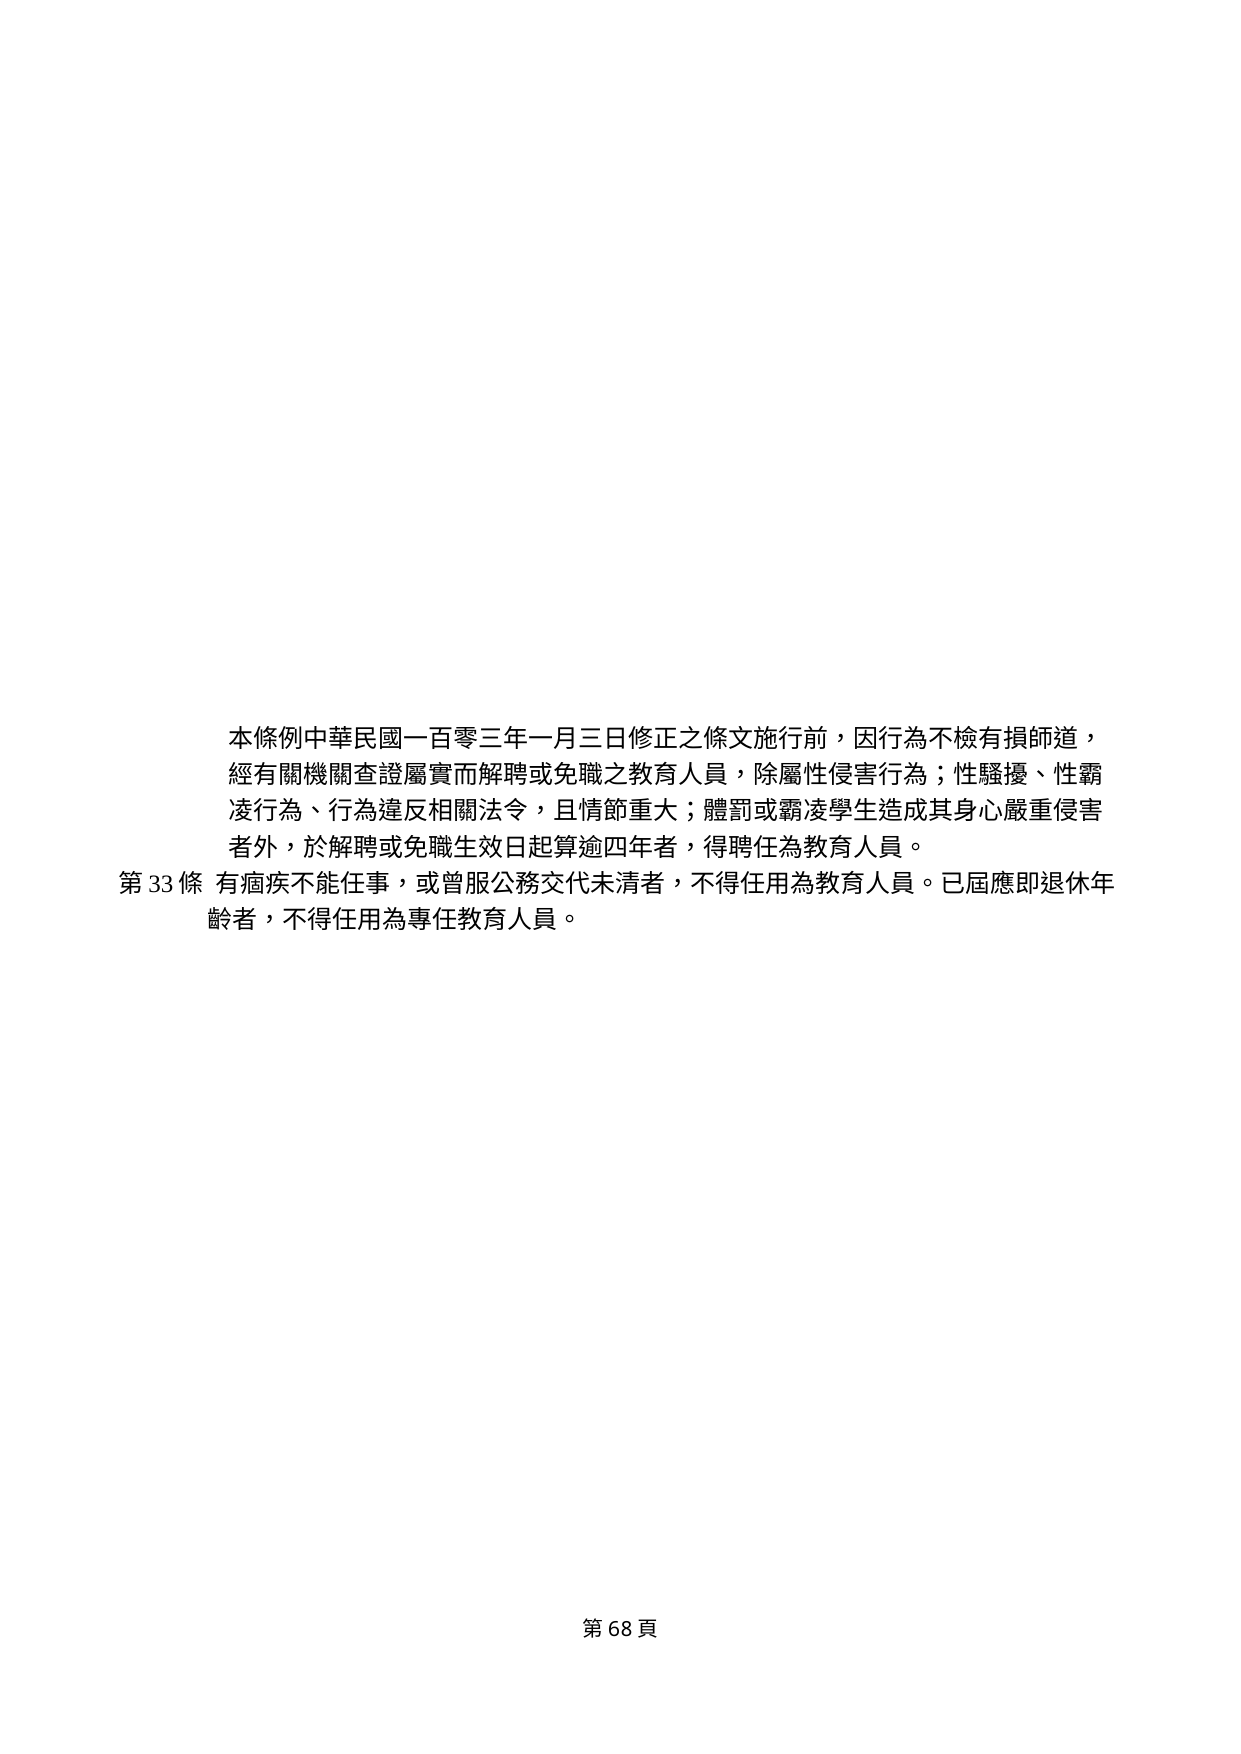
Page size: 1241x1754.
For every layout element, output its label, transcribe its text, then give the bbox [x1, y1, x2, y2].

text 第33條 有痼疾不能任事，或曾服公務交代未清者，不得任用為教育人員。已屆應即退休年齡者，不得任用為專任教育人員。 [118, 863, 1122, 936]
text 本條例中華民國一百零三年一月三日修正之條文施行前，因行為不檢有損師道，經有關機關查證屬實而解聘或免職之教育人員，除屬性侵害行為；性騷擾、性霸凌行為、行為違反相關法令，且情節重大；體罰或霸凌學生造成其身心嚴重侵害者外，於解聘或免職生效日起算逾四年者，得聘任為教育人員。 [228, 718, 1122, 863]
